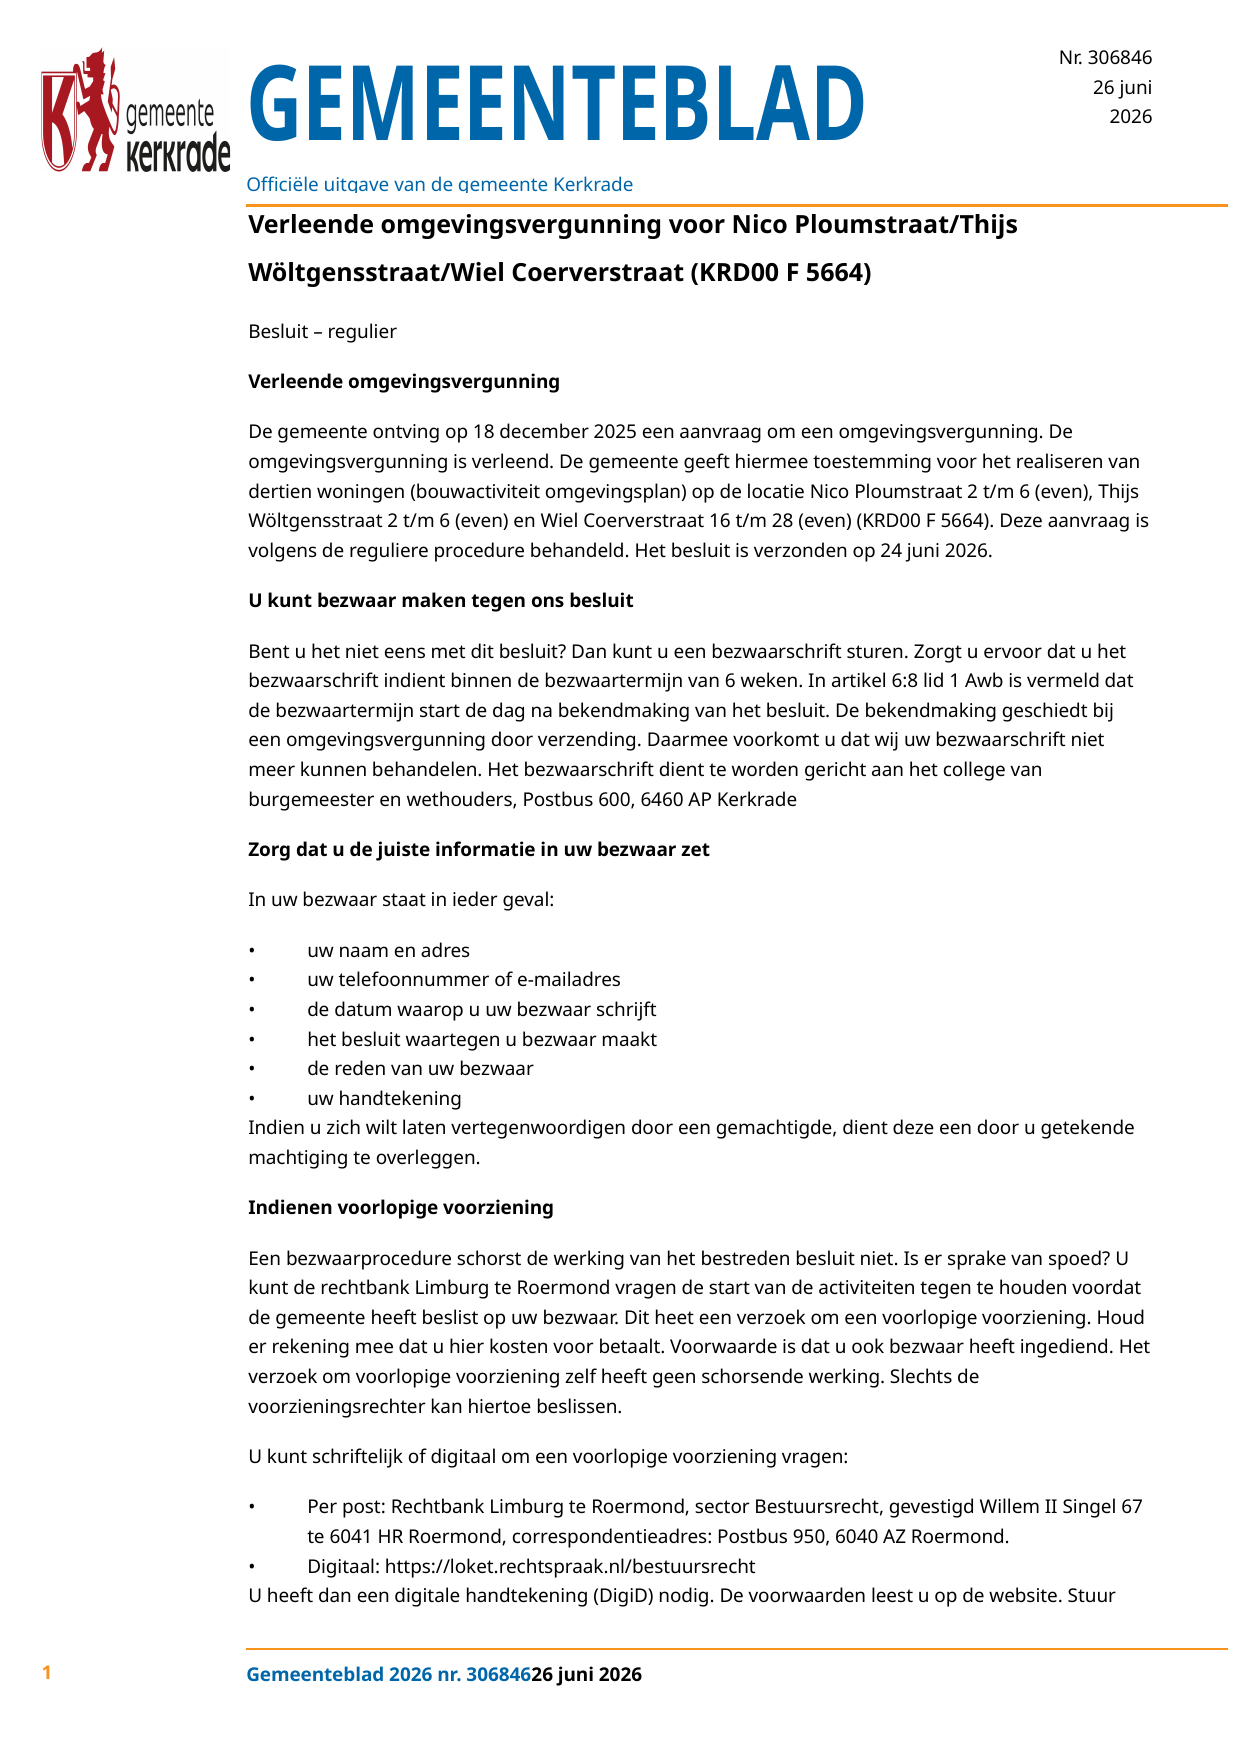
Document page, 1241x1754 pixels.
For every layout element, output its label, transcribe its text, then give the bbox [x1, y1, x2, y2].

text De gemeente ontving op 18 december 2025 een aanvraag om een omgevingsvergunning. De omgevingsvergunning is verleend. De gemeente geeft hiermee toestemming voor het realiseren van dertien woningen (bouwactiviteit omgevingsplan) op de locatie Nico Ploumstraat 2 t/m 6 (even), Thijs Wöltgensstraat 2 t/m 6 (even) en Wiel Coerverstraat 16 t/m 28 (even) (KRD00 F 5664). Deze aanvraag is volgens de reguliere procedure behandeld. Het besluit is verzonden op 24 juni 2026. [248, 419, 1152, 563]
text Verleende omgevingsvergunning voor Nico Ploumstraat/Thijs Wöltgensstraat/Wiel Coerverstraat (KRD00 F 5664) [248, 207, 1152, 288]
text Indien u zich wilt laten vertegenwoordigen door een gemachtigde, dient deze een door u getekende machtiging te overleggen. [248, 1114, 1152, 1170]
list de reden van uw bezwaar [248, 1055, 1152, 1081]
text U kunt bezwaar maken tegen ons besluit [248, 587, 1152, 613]
list uw telefoonnummer of e-mailadres [248, 967, 1152, 992]
text U heeft dan een digitale handtekening (DigiD) nodig. De voorwaarden leest u op de website. Stuur [248, 1582, 1152, 1608]
list de datum waarop u uw bezwaar schrijft [248, 996, 1152, 1022]
text U kunt schriftelijk of digitaal om een voorlopige voorziening vragen: [248, 1443, 1152, 1469]
text Bent u het niet eens met dit besluit? Dan kunt u een bezwaarschrift sturen. Zorgt u ervoor dat u het bezwaarschrift indient binnen de bezwaartermijn van 6 weken. In artikel 6:8 lid 1 Awb is vermeld dat de bezwaartermijn start de dag na bekendmaking van het besluit. De bekendmaking geschiedt bij een omgevingsvergunning door verzending. Daarmee voorkomt u dat wij uw bezwaarschrift niet meer kunnen behandelen. Het bezwaarschrift dient te worden gericht aan het college van burgemeester en wethouders, Postbus 600, 6460 AP Kerkrade [248, 638, 1152, 812]
text Verleende omgevingsvergunning [248, 368, 1152, 394]
list uw handtekening [248, 1085, 1152, 1111]
text In uw bezwaar staat in ieder geval: [248, 887, 1152, 912]
text Indienen voorlopige voorziening [248, 1194, 1152, 1220]
text Besluit – regulier [248, 318, 1152, 344]
list Digitaal: https://loket.rechtspraak.nl/bestuursrecht [248, 1553, 1152, 1579]
list het besluit waartegen u bezwaar maakt [248, 1026, 1152, 1052]
list uw naam en adres [248, 937, 1152, 963]
picture [41, 47, 231, 172]
text Zorg dat u de juiste informatie in uw bezwaar zet [248, 836, 1152, 862]
list Per post: Rechtbank Limburg te Roermond, sector Bestuursrecht, gevestigd Willem II Singel 67 te 6041 HR Roermond, correspondentieadres: Postbus 950, 6040 AZ Roermond. [248, 1494, 1152, 1549]
text Een bezwaarprocedure schorst de werking van het bestreden besluit niet. Is er sprake van spoed? U kunt de rechtbank Limburg te Roermond vragen de start van de activiteiten tegen te houden voordat de gemeente heeft beslist op uw bezwaar. Dit heet een verzoek om een voorlopige voorziening. Houd er rekening mee dat u hier kosten voor betaalt. Voorwaarde is dat u ook bezwaar heeft ingediend. Het verzoek om voorlopige voorziening zelf heeft geen schorsende werking. Slechts de voorzieningsrechter kan hiertoe beslissen. [248, 1245, 1152, 1419]
